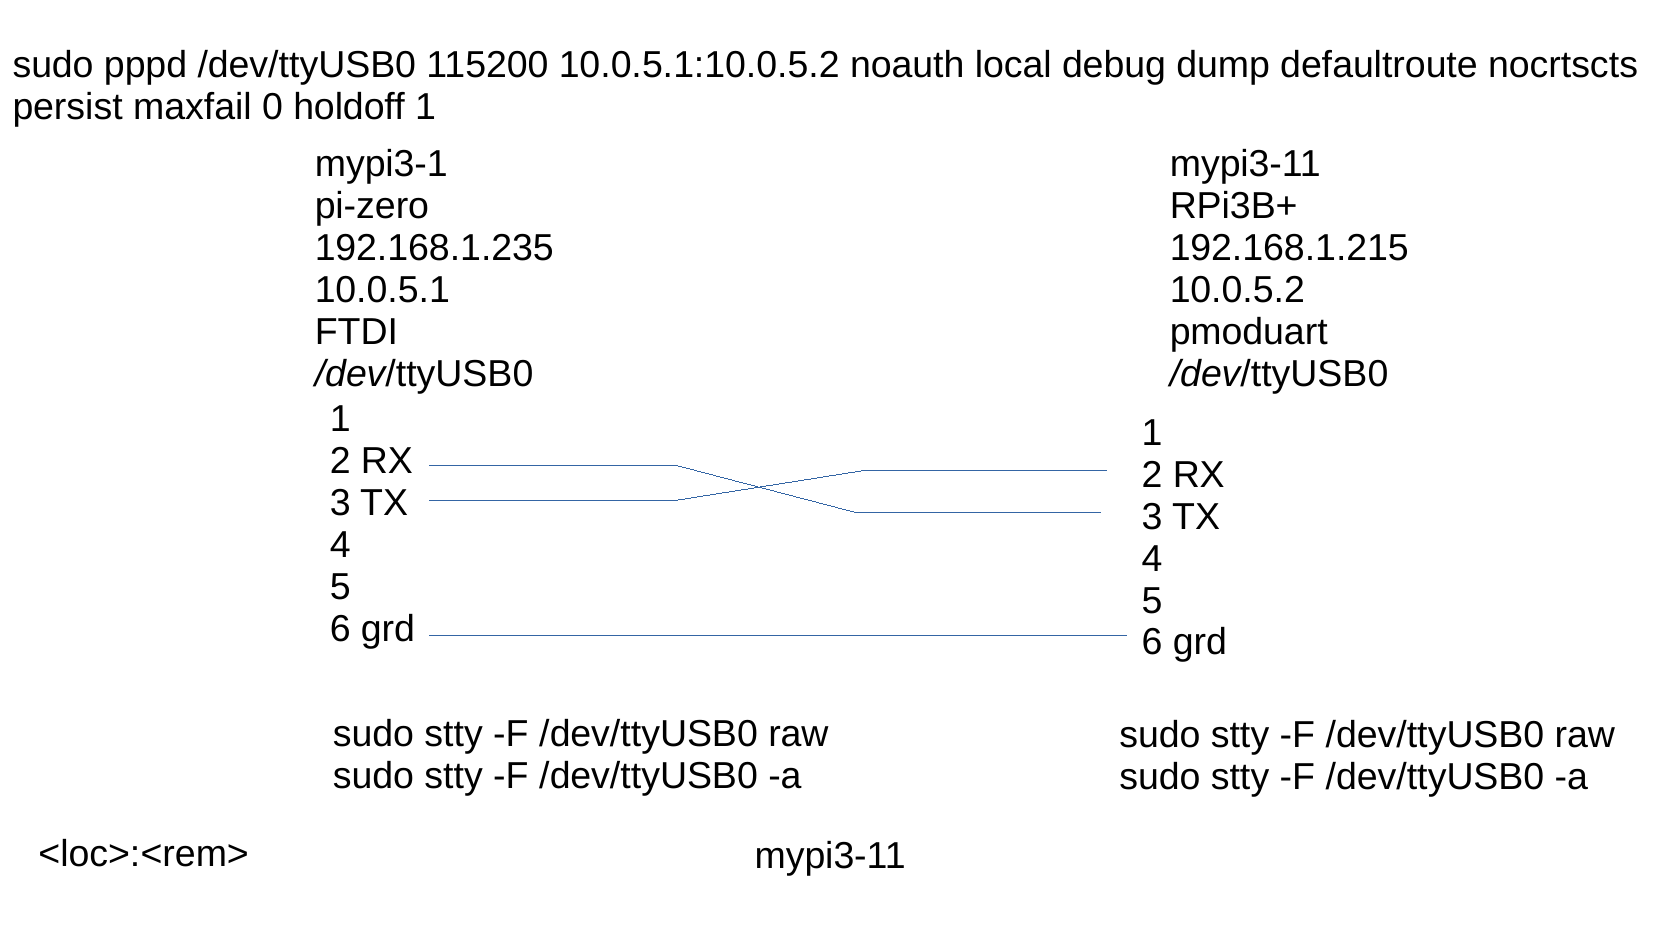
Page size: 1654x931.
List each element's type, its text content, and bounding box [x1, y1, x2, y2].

text_box mypi3-1 pi-zero 192.168.1.235 10.0.5.1 FTDI /dev/ttyUSB0 [300, 136, 586, 402]
text_box sudo pppd /dev/ttyUSB0 115200 10.0.5.1:10.0.5.2 noauth local debug dump defaultroute nocrtscts persist maxfail 0 holdoff 1 [0, 36, 1654, 136]
text_box <loc>:<rem> [23, 825, 264, 882]
text_box sudo stty -F /dev/ttyUSB0 raw sudo stty -F /dev/ttyUSB0 -a [318, 705, 844, 804]
text_box mypi3-11 [739, 827, 921, 885]
text_box mypi3-11 RPi3B+ 192.168.1.215 10.0.5.2 pmoduart /dev/ttyUSB0 [1155, 136, 1456, 402]
text_box 1 2 RX 3 TX 4 5 6 grd [1126, 403, 1242, 671]
text_box sudo stty -F /dev/ttyUSB0 raw sudo stty -F /dev/ttyUSB0 -a [1104, 706, 1631, 806]
text_box 1 2 RX 3 TX 4 5 6 grd [315, 390, 430, 657]
